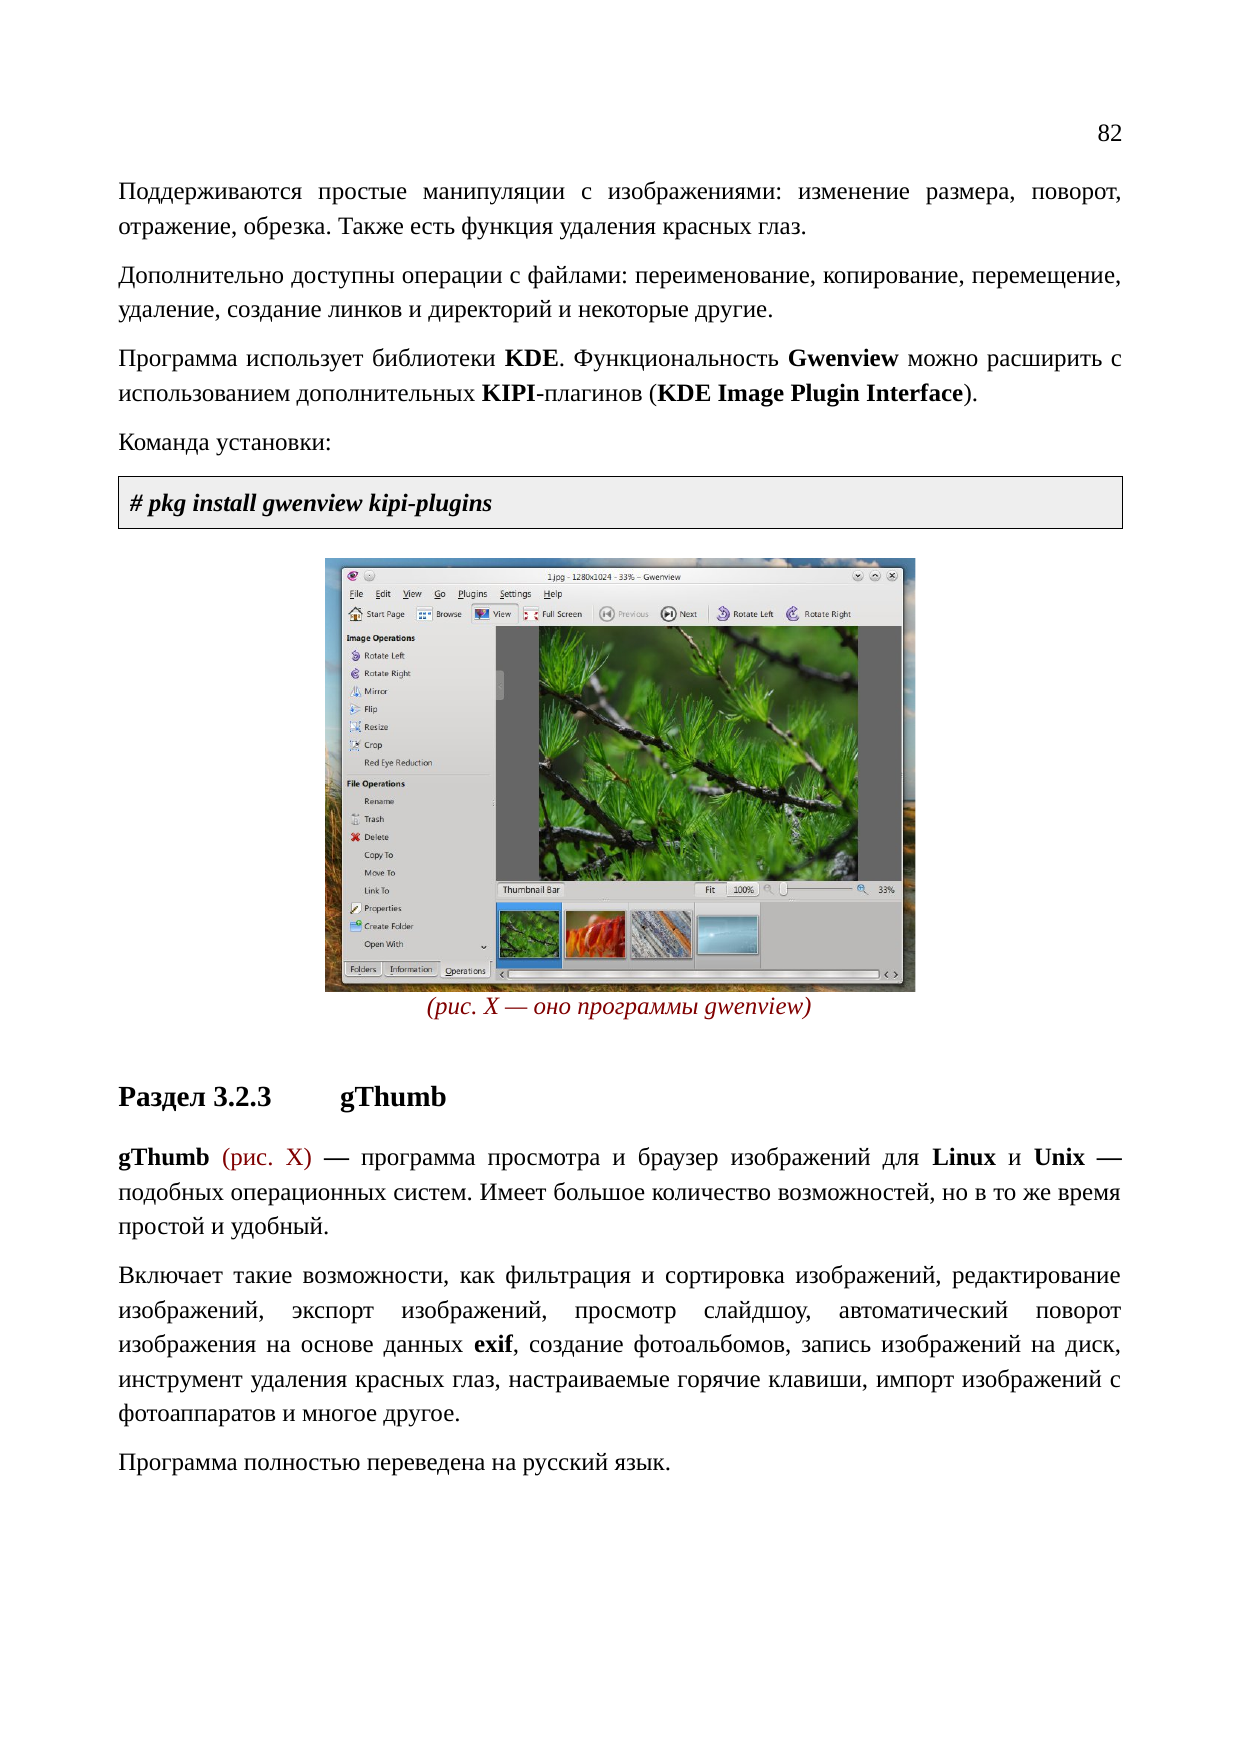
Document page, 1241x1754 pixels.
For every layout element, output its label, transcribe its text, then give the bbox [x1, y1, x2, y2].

text Программа использует библиотеки KDE. Функциональность Gwenview можно расширить с использованием дополнительных KIPI-плагинов (KDE Image Plugin Interface). [118, 343, 1122, 407]
text (рис. Х — оно программы gwenview) [118, 992, 1122, 1020]
text Поддерживаются простые манипуляции с изображениями: изменение размера, поворот, отражение, обрезка. Также есть функция удаления красных глаз. [118, 176, 1122, 239]
text Включает такие возможности, как фильтрация и сортировка изображений, редактирование изображений, экспорт изображений, просмотр слайдшоу, автоматический поворот изображения на основе данных exif, создание фотоальбомов, запись изображений на диск, инструмент удаления красных глаз, настраиваемые горячие клавиши, импорт изображений с фотоаппаратов и многое другое. [118, 1260, 1122, 1427]
text gThumb (рис. Х) — программа просмотра и браузер изображений для Linux и Unix — подобных операционных систем. Имеет большое количество возможностей, но в то же время простой и удобный. [118, 1142, 1122, 1240]
picture [325, 558, 916, 992]
text Команда установки: [118, 427, 1122, 456]
text # pkg install gwenview kipi-plugins [119, 477, 1122, 528]
subtitle gThumb [118, 1079, 1122, 1113]
text Дополнительно доступны операции с файлами: переименование, копирование, перемещение, удаление, создание линков и директорий и некоторые другие. [118, 260, 1122, 323]
text Программа полностью переведена на русский язык. [118, 1447, 1122, 1476]
